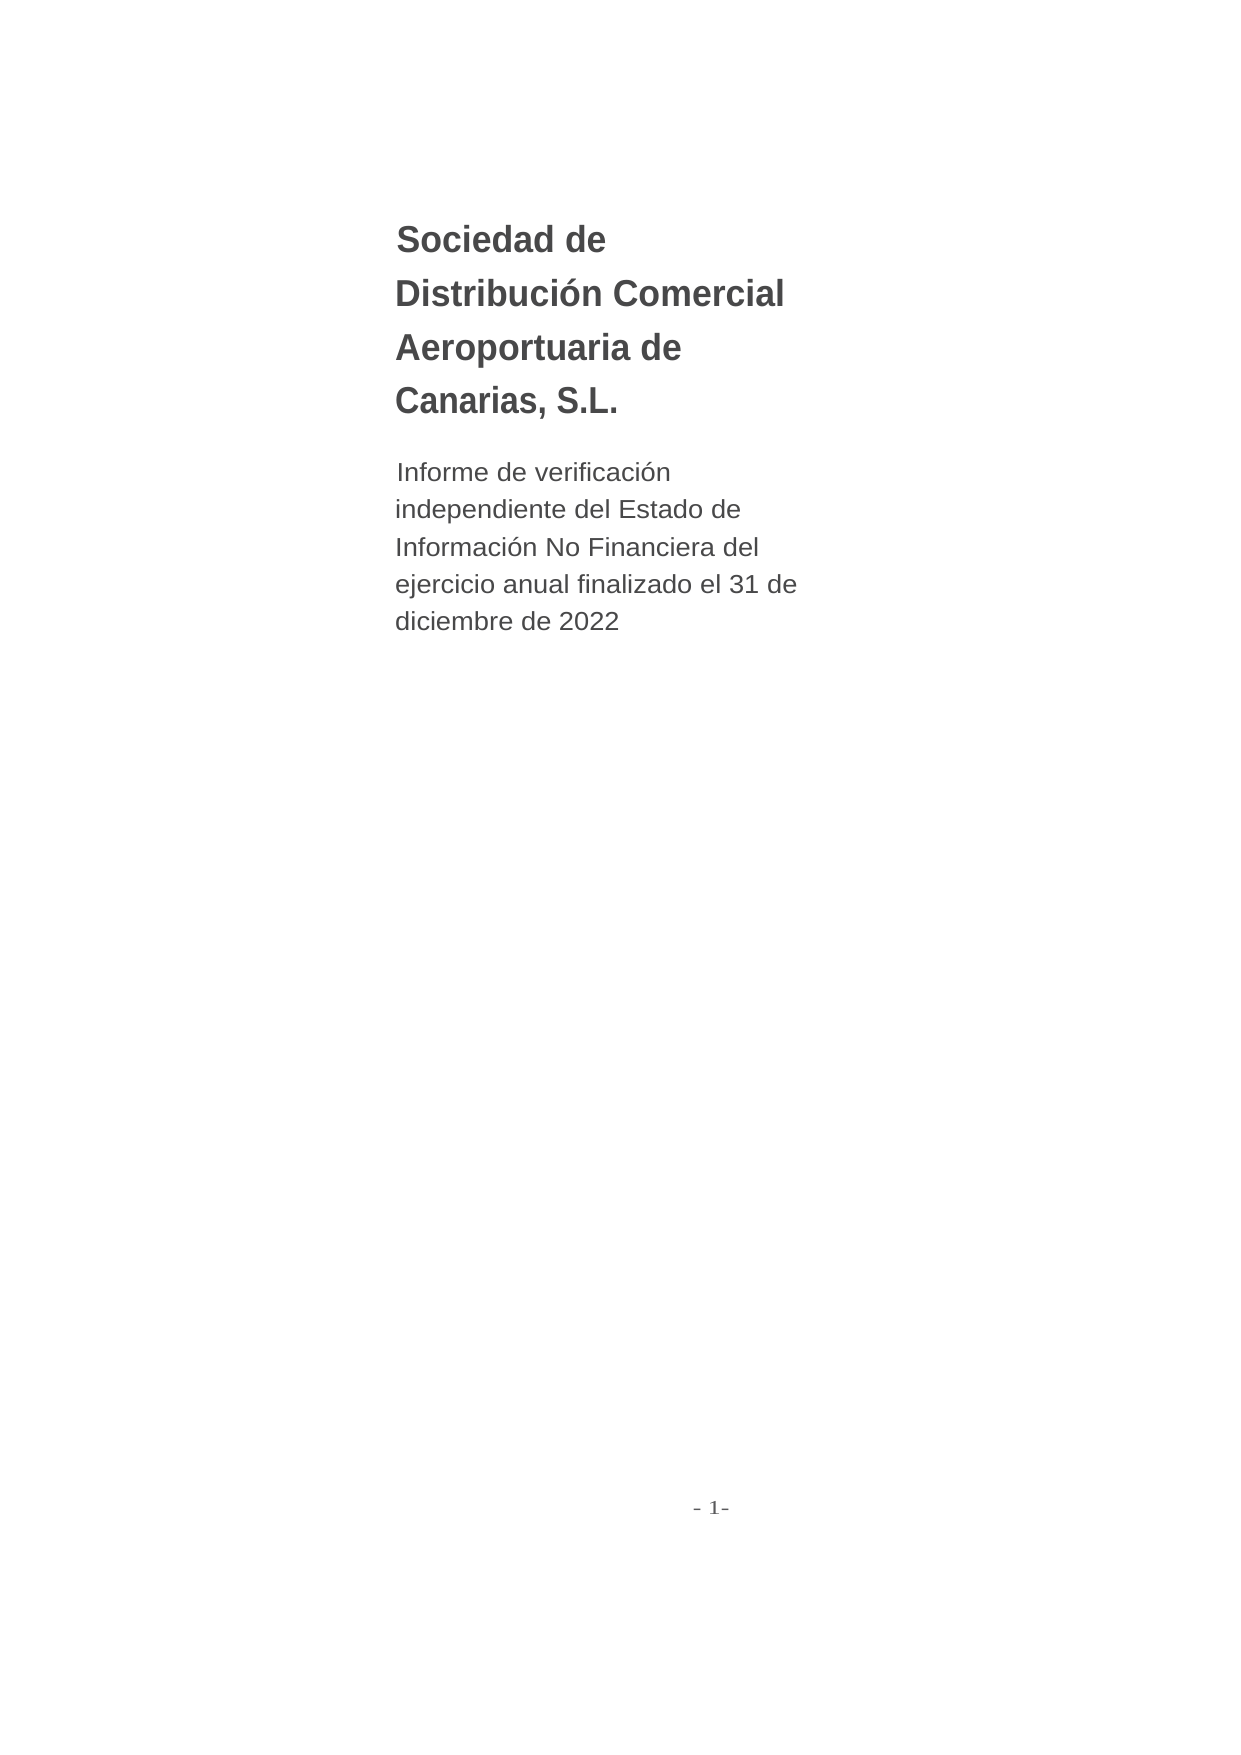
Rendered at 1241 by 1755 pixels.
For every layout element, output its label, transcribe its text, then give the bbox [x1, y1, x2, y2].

subtitle Sociedad de Distribución Comercial Aeroportuaria de Canarias, S.L. [395, 217, 797, 422]
text - 1- [356, 1496, 1066, 1519]
subtitle Informe de verificación independiente del Estado de Información No Financiera del ejercicio anual finalizado el 31 de diciembre de 2022 [395, 457, 797, 636]
